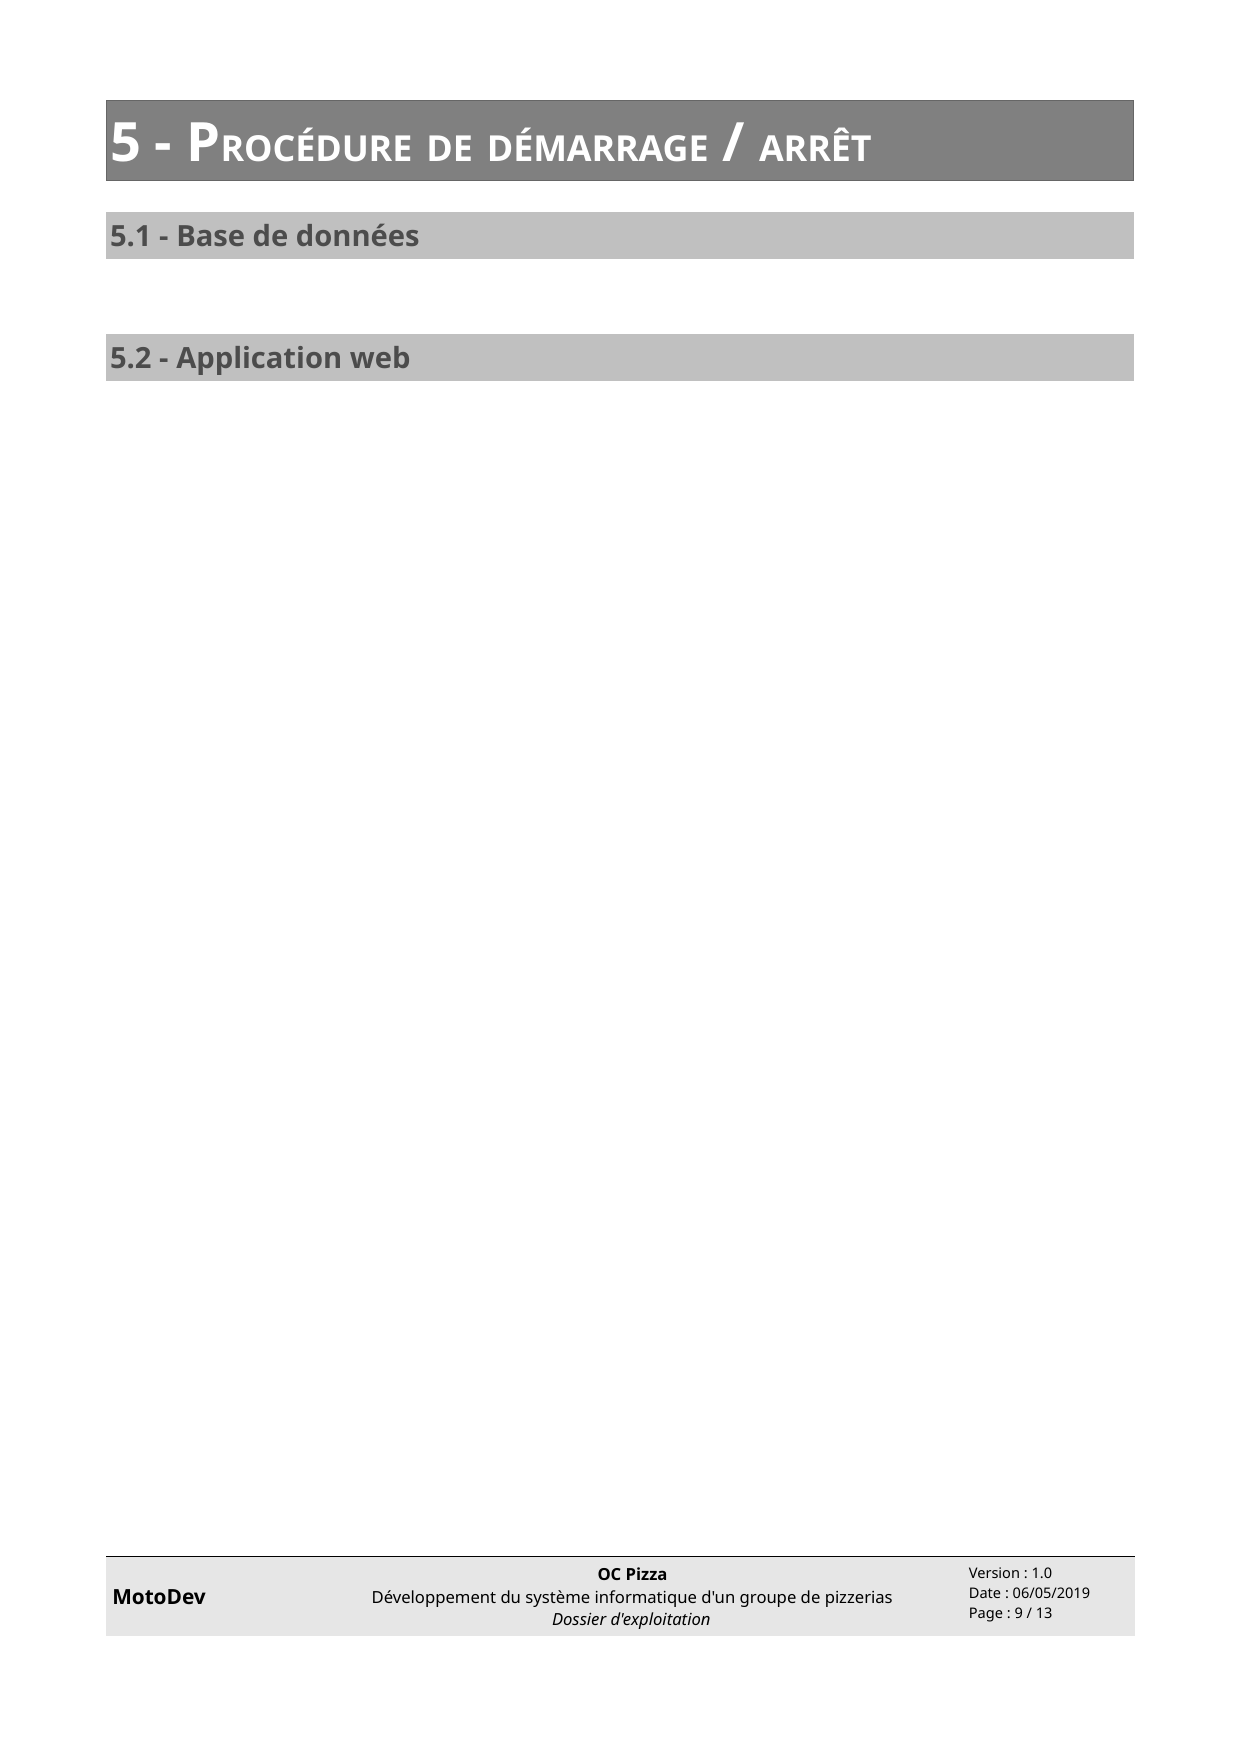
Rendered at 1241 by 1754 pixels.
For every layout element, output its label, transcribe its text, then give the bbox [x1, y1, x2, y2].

subtitle Base de données [107, 213, 1133, 258]
subtitle Application web [107, 335, 1133, 380]
subtitle Procédure de démarrage / arrêt [107, 101, 1133, 180]
